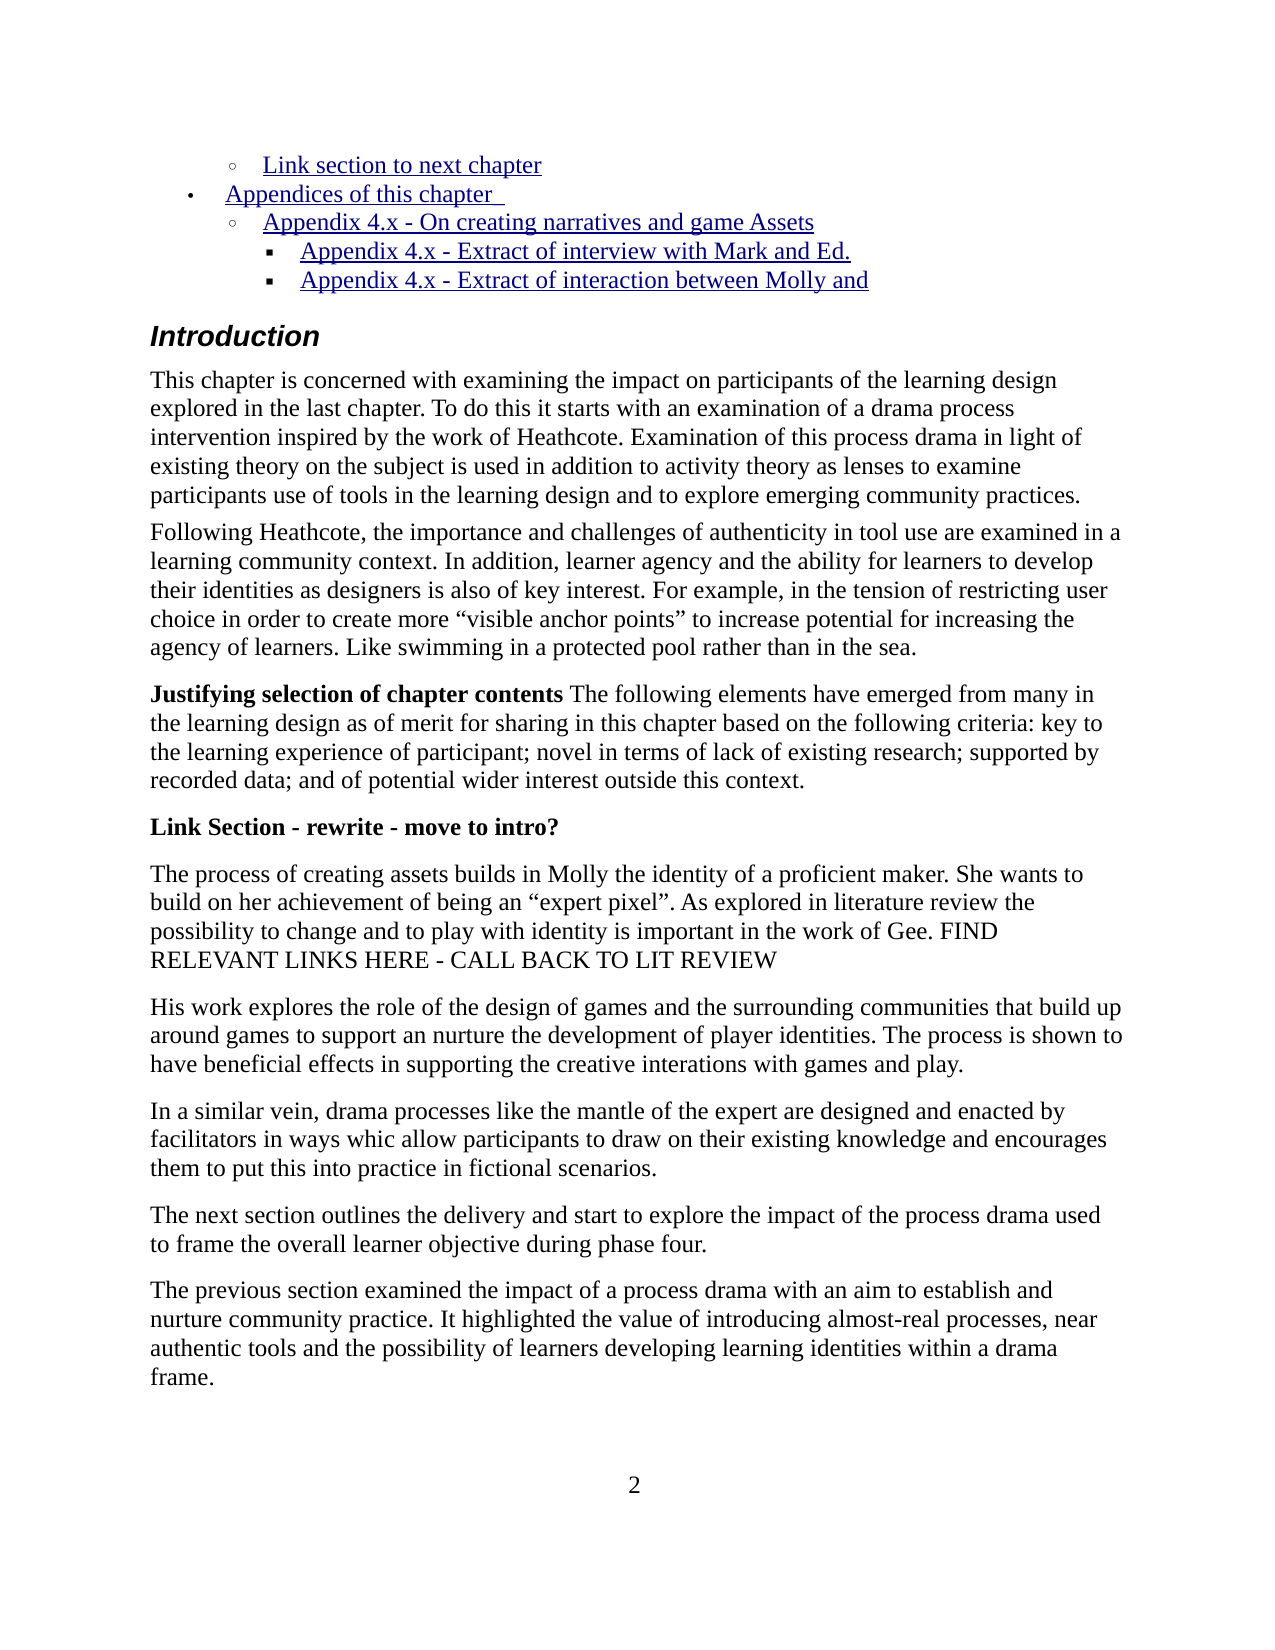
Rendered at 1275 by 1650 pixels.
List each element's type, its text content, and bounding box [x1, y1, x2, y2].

subtitle Introduction [150, 319, 1125, 352]
text This chapter is concerned with examining the impact on participants of the learning design explored in the last chapter. To do this it starts with an examination of a drama process intervention inspired by the work of Heathcote. Examination of this process drama in light of existing theory on the subject is used in addition to activity theory as lenses to examine participants use of tools in the learning design and to explore emerging community practices. [150, 365, 1125, 508]
text The previous section examined the impact of a process drama with an aim to establish and nurture community practice. It highlighted the value of introducing almost-real processes, near authentic tools and the possibility of learners developing learning identities within a drama frame. [150, 1275, 1125, 1390]
list Link section to next chapter [225, 150, 1125, 179]
text The process of creating assets builds in Molly the identity of a proficient maker. She wants to build on her achievement of being an “expert pixel”. As explored in literature review the possibility to change and to play with identity is important in the work of Gee. FIND RELEVANT LINKS HERE - CALL BACK TO LIT REVIEW [150, 859, 1125, 974]
list Appendices of this chapter_ [187, 179, 1125, 207]
text The next section outlines the delivery and start to explore the impact of the process drama used to frame the overall learner objective during phase four. [150, 1200, 1125, 1257]
list Appendix 4.x - On creating narratives and game Assets [225, 207, 1125, 236]
text Justifying selection of chapter contents The following elements have emerged from many in the learning design as of merit for sharing in this chapter based on the following criteria: key to the learning experience of participant; novel in terms of lack of existing research; supported by recorded data; and of potential wider interest outside this context. [150, 679, 1125, 794]
text Following Heathcote, the importance and challenges of authenticity in tool use are examined in a learning community context. In addition, learner agency and the ability for learners to develop their identities as designers is also of key interest. For example, in the tension of restricting user choice in order to create more “visible anchor points” to increase potential for increasing the agency of learners. Like swimming in a protected pool rather than in the sea. [150, 517, 1125, 661]
text Link Section - rewrite - move to intro? [150, 812, 1125, 841]
list Appendix 4.x - Extract of interaction between Molly and [262, 265, 1125, 294]
text In a similar vein, drama processes like the mantle of the expert are designed and enacted by facilitators in ways whic allow participants to draw on their existing knowledge and encourages them to put this into practice in fictional scenarios. [150, 1096, 1125, 1182]
list Appendix 4.x - Extract of interview with Mark and Ed. [262, 236, 1125, 265]
text His work explores the role of the design of games and the surrounding communities that build up around games to support an nurture the development of player identities. The process is shown to have beneficial effects in supporting the creative interations with games and play. [150, 992, 1125, 1078]
